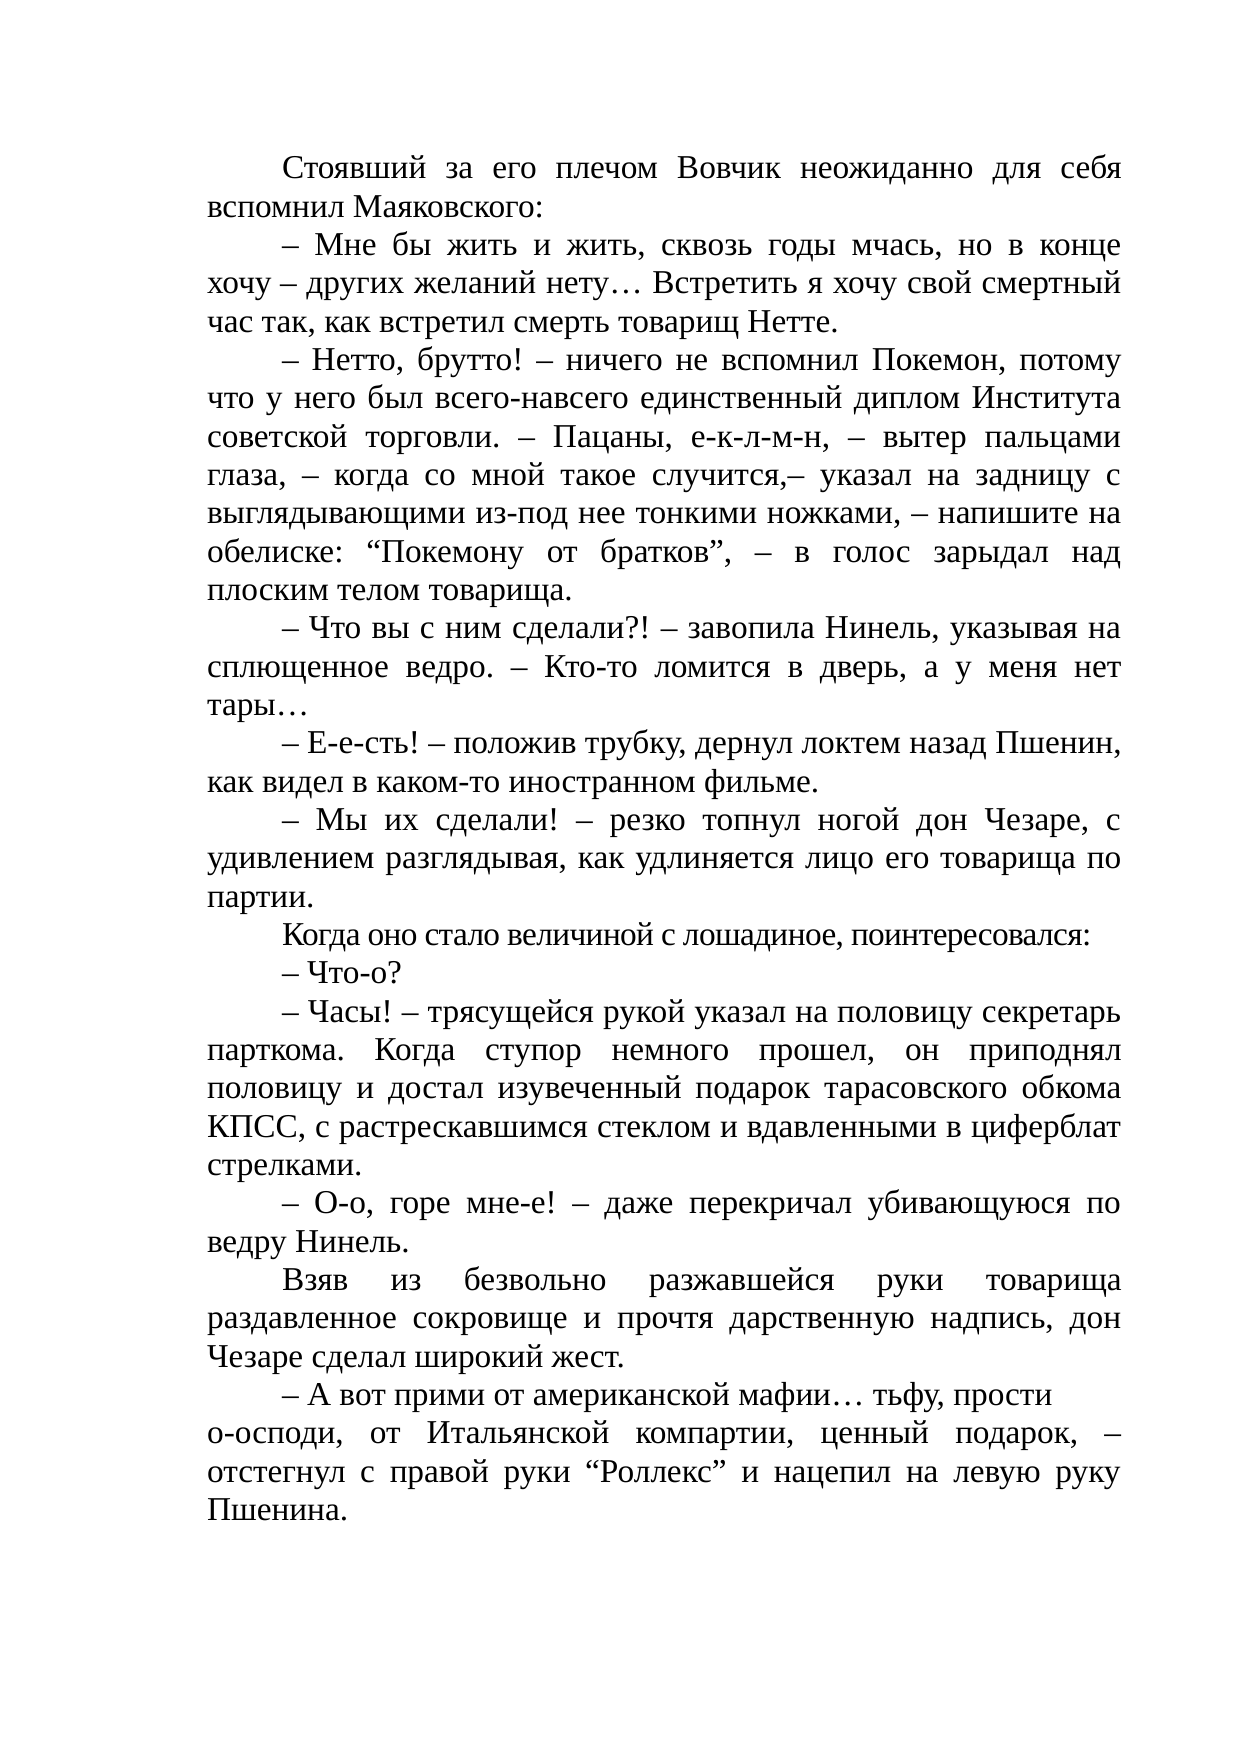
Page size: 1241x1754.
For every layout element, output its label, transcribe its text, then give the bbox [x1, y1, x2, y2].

subtitle о-осподи, от Итальянской компартии, ценный подарок, – отстегнул с правой руки “Роллекс” и нацепил на левую руку Пшенина. [207, 1413, 1122, 1528]
subtitle Стоявший за его плечом Вовчик неожиданно для себя вспомнил Маяковского: [207, 148, 1122, 224]
subtitle – О-о, горе мне-е! – даже перекричал убивающуюся по ведру Нинель. [207, 1183, 1122, 1259]
subtitle Взяв из безвольно разжавшейся руки товарища раздавленное сокровище и прочтя дарственную надпись, дон Чезаре сделал широкий жест. [207, 1259, 1122, 1374]
subtitle – Е-е-сть! – положив трубку, дернул локтем назад Пшенин, как видел в каком-то иностранном фильме. [207, 723, 1122, 799]
subtitle Когда оно стало величиной с лошадиное, поинтересовался: [207, 914, 1122, 953]
subtitle – А вот прими от американской мафии… тьфу, прости [207, 1374, 1122, 1413]
subtitle – Часы! – трясущейся рукой указал на половицу секретарь парткома. Когда ступор немного прошел, он приподнял половицу и достал изувеченный подарок тарасовского обкома КПСС, с растрескавшимся стеклом и вдавленными в циферблат стрелками. [207, 991, 1122, 1183]
subtitle – Нетто, брутто! – ничего не вспомнил Покемон, потому что у него был всего-навсего единственный диплом Института советской торговли. – Пацаны, е-к-л-м-н, – вытер пальцами глаза, – когда со мной такое случится,– указал на задницу с выглядывающими из-под нее тонкими ножками, – напишите на обелиске: “Покемону от братков”, – в голос зарыдал над плоским телом товарища. [207, 339, 1122, 608]
subtitle – Что-о? [207, 953, 1122, 991]
subtitle – Что вы с ним сделали?! – завопила Нинель, указывая на сплющенное ведро. – Кто-то ломится в дверь, а у меня нет тары… [207, 608, 1122, 723]
subtitle – Мне бы жить и жить, сквозь годы мчась, но в конце хочу – других желаний нету… Встретить я хочу свой смертный час так, как встретил смерть товарищ Нетте. [207, 224, 1122, 339]
subtitle – Мы их сделали! – резко топнул ногой дон Чезаре, с удивлением разглядывая, как удлиняется лицо его товарища по партии. [207, 799, 1122, 914]
